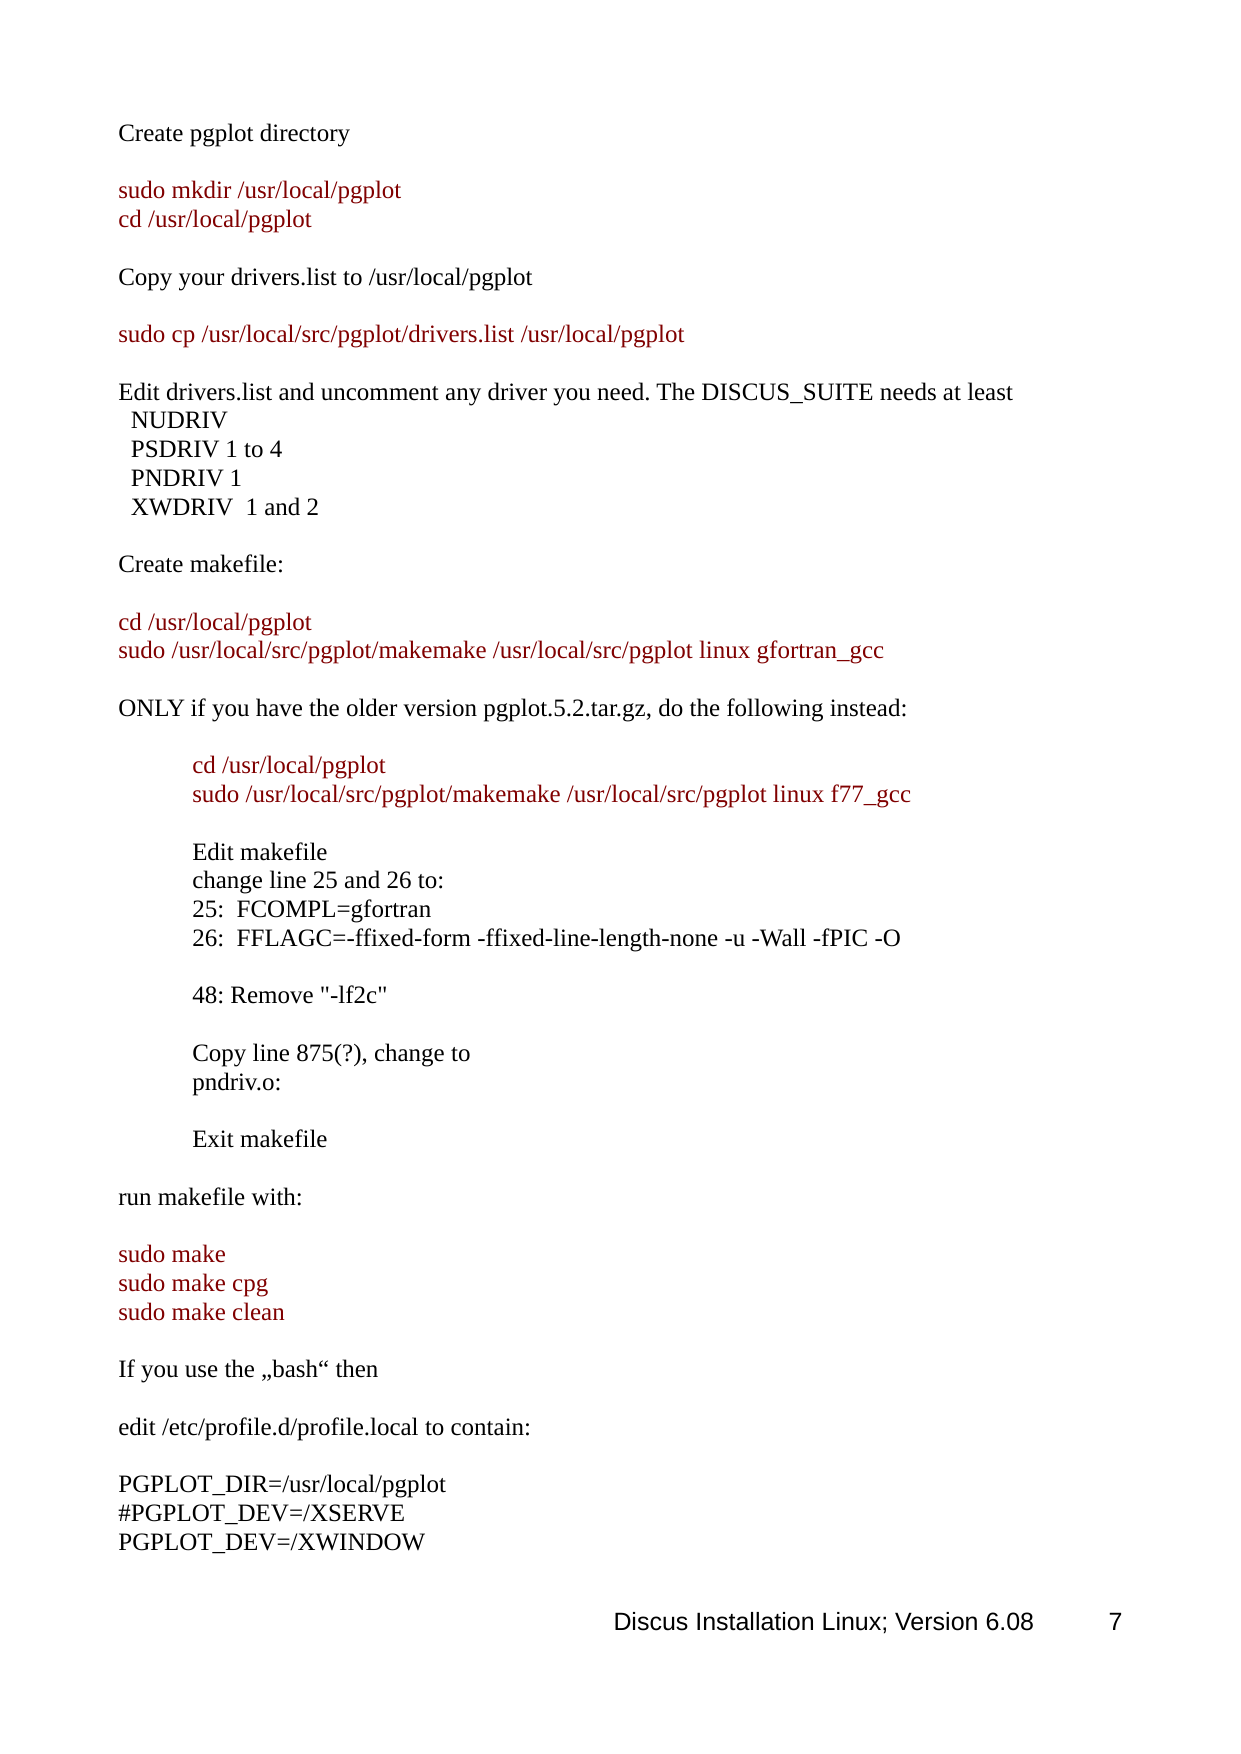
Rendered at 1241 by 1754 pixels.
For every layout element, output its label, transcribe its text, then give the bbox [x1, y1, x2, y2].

text Edit makefile [118, 837, 1122, 866]
text Edit drivers.list and uncomment any driver you need. The DISCUS_SUITE needs at least [118, 377, 1122, 406]
text sudo make clean [118, 1297, 1122, 1326]
text change line 25 and 26 to: [118, 866, 1122, 894]
text sudo /usr/local/src/pgplot/makemake /usr/local/src/pgplot linux gfortran_gcc [118, 636, 1122, 664]
text 48: Remove "-lf2c" [118, 981, 1122, 1009]
text cd /usr/local/pgplot [118, 607, 1122, 636]
text Copy line 875(?), change to [118, 1038, 1122, 1067]
text NUDRIV [118, 406, 1122, 434]
text PSDRIV 1 to 4 [118, 434, 1122, 463]
text sudo cp /usr/local/src/pgplot/drivers.list /usr/local/pgplot [118, 319, 1122, 348]
text sudo /usr/local/src/pgplot/makemake /usr/local/src/pgplot linux f77_gcc [118, 779, 1122, 808]
text Exit makefile [118, 1124, 1122, 1153]
text PGPLOT_DEV=/XWINDOW [118, 1527, 1122, 1556]
text #PGPLOT_DEV=/XSERVE [118, 1498, 1122, 1527]
text sudo make [118, 1239, 1122, 1268]
text sudo mkdir /usr/local/pgplot [118, 176, 1122, 204]
text edit /etc/profile.d/profile.local to contain: [118, 1412, 1122, 1441]
text XWDRIV 1 and 2 [118, 492, 1122, 521]
text 26: FFLAGC=-ffixed-form -ffixed-line-length-none -u -Wall -fPIC -O [118, 923, 1122, 952]
text ONLY if you have the older version pgplot.5.2.tar.gz, do the following instead: [118, 693, 1122, 722]
text Create pgplot directory [118, 118, 1122, 147]
text Create makefile: [118, 549, 1122, 578]
text 25: FCOMPL=gfortran [118, 894, 1122, 923]
text PNDRIV 1 [118, 463, 1122, 492]
text Copy your drivers.list to /usr/local/pgplot [118, 262, 1122, 291]
text pndriv.o: [118, 1067, 1122, 1096]
text PGPLOT_DIR=/usr/local/pgplot [118, 1469, 1122, 1498]
text cd /usr/local/pgplot [118, 204, 1122, 233]
text run makefile with: [118, 1182, 1122, 1211]
text If you use the „bash“ then [118, 1354, 1122, 1383]
text sudo make cpg [118, 1268, 1122, 1297]
text cd /usr/local/pgplot [118, 751, 1122, 779]
